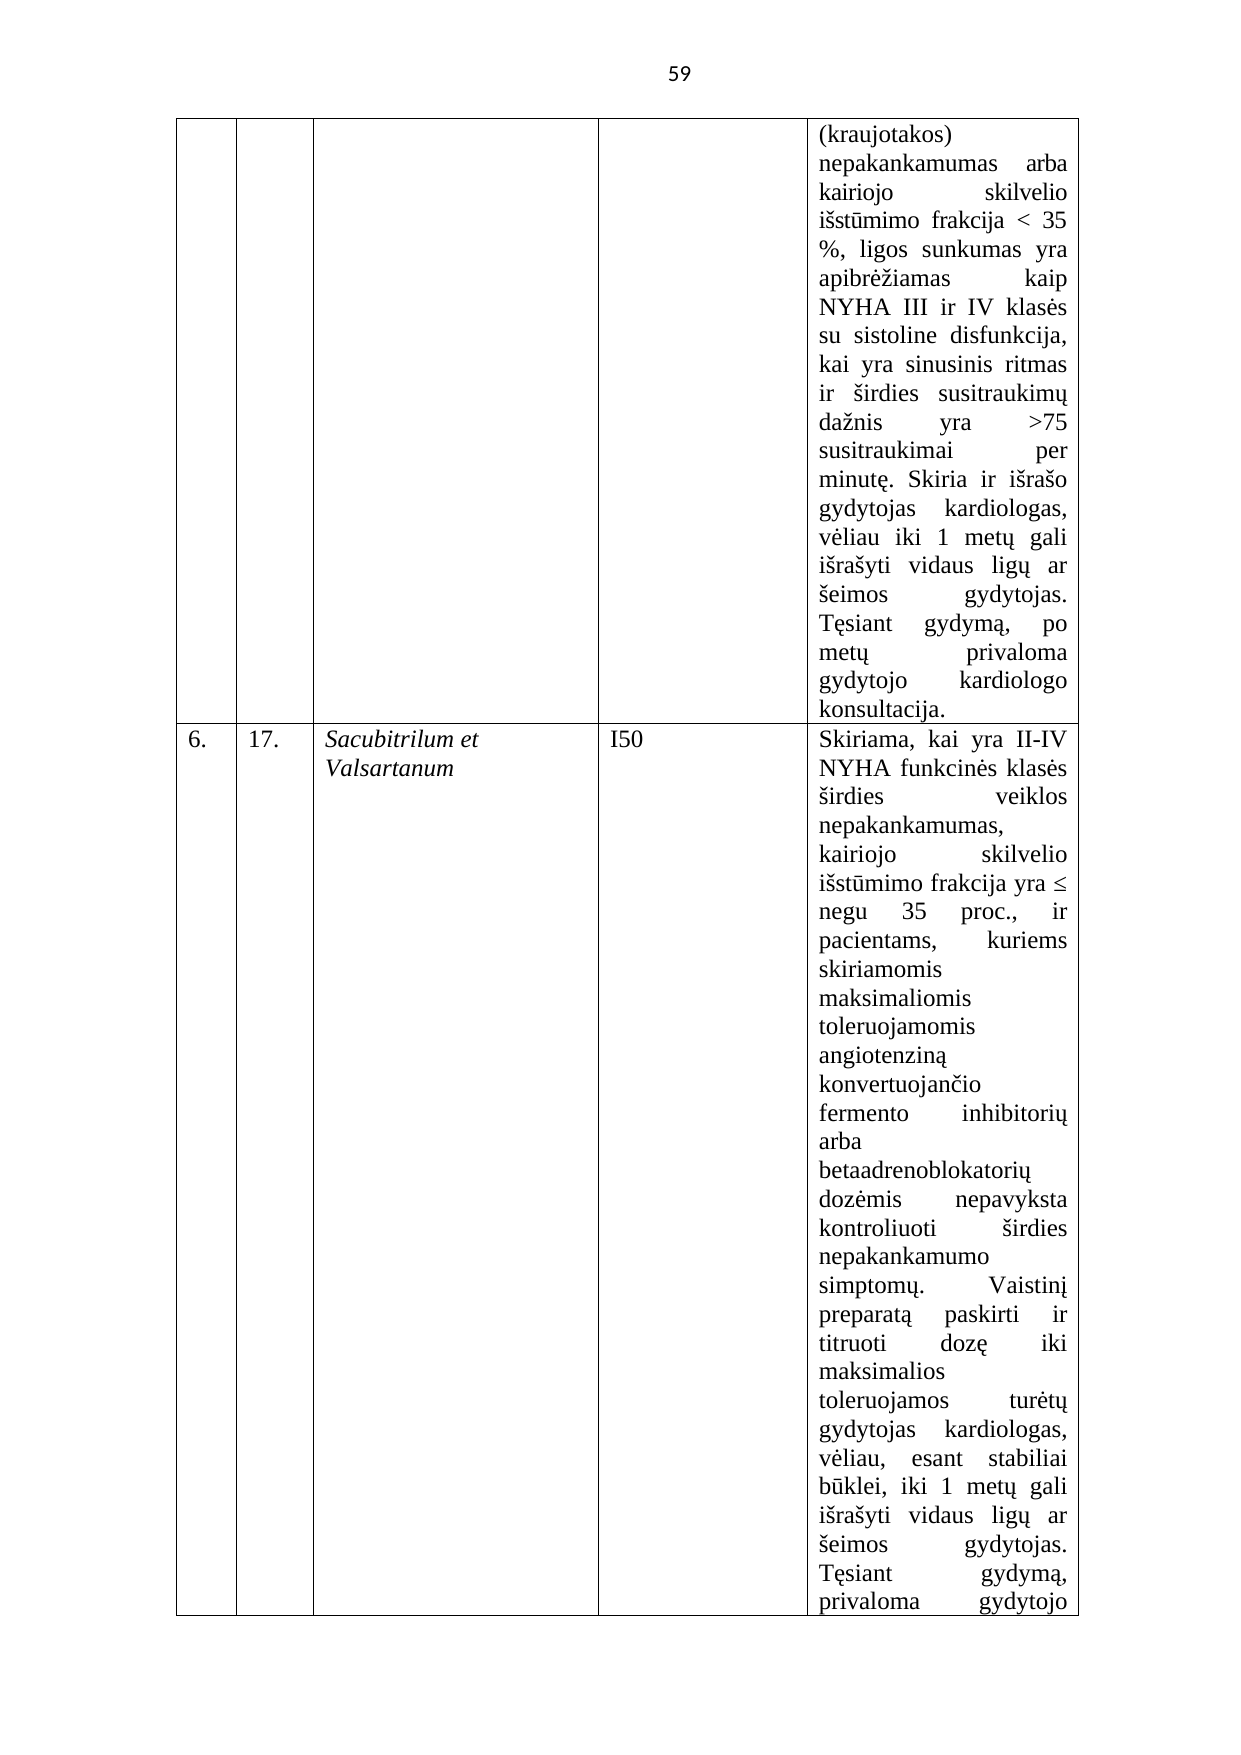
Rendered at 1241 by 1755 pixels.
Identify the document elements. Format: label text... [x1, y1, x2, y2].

table_cell [1109, 118, 1123, 723]
table_cell [1093, 118, 1099, 723]
table_cell 6. [177, 724, 236, 1615]
table_cell I50 [599, 724, 807, 1615]
table_cell [1084, 118, 1088, 723]
table_cell [599, 119, 807, 723]
table_cell 17. [237, 724, 313, 1615]
table_cell [1084, 723, 1088, 1615]
table_cell Sacubitrilum et Valsartanum [314, 724, 598, 1615]
table_cell [1109, 723, 1123, 1615]
table_cell [1103, 118, 1109, 723]
table_cell [1079, 118, 1083, 723]
table_cell [1099, 723, 1103, 1615]
table_cell [237, 119, 313, 723]
table_cell (kraujotakos) nepakankamumas arba kairiojo skilvelio išstūmimo frakcija < 35 %, ligos sunkumas yra apibrėžiamas kaip NYHA III ir IV klasės su sistoline disfunkcija, kai yra sinusinis ritmas ir širdies susitraukimų dažnis yra >75 susitraukimai per minutę. Skiria ir išrašo gydytojas kardiologas, vėliau iki 1 metų gali išrašyti vidaus ligų ar šeimos gydytojas. Tęsiant gydymą, po metų privaloma gydytojo kardiologo konsultacija. [808, 119, 1078, 723]
table_cell [1099, 118, 1103, 723]
table_cell [177, 119, 236, 723]
table_cell [1093, 723, 1099, 1615]
table_cell [1088, 723, 1093, 1615]
table_cell [314, 119, 598, 723]
table_cell [1088, 118, 1093, 723]
table_cell [1079, 723, 1083, 1615]
table_cell [1103, 723, 1109, 1615]
table_cell Skiriama, kai yra II-IV NYHA funkcinės klasės širdies veiklos nepakankamumas, kairiojo skilvelio išstūmimo frakcija yra ≤ negu 35 proc., ir pacientams, kuriems skiriamomis maksimaliomis toleruojamomis angiotenziną konvertuojančio fermento inhibitorių arba betaadrenoblokatorių dozėmis nepavyksta kontroliuoti širdies nepakankamumo simptomų. Vaistinį preparatą paskirti ir titruoti dozę iki maksimalios toleruojamos turėtų gydytojas kardiologas, vėliau, esant stabiliai būklei, iki 1 metų gali išrašyti vidaus ligų ar šeimos gydytojas. Tęsiant gydymą, privaloma gydytojo [808, 724, 1078, 1615]
